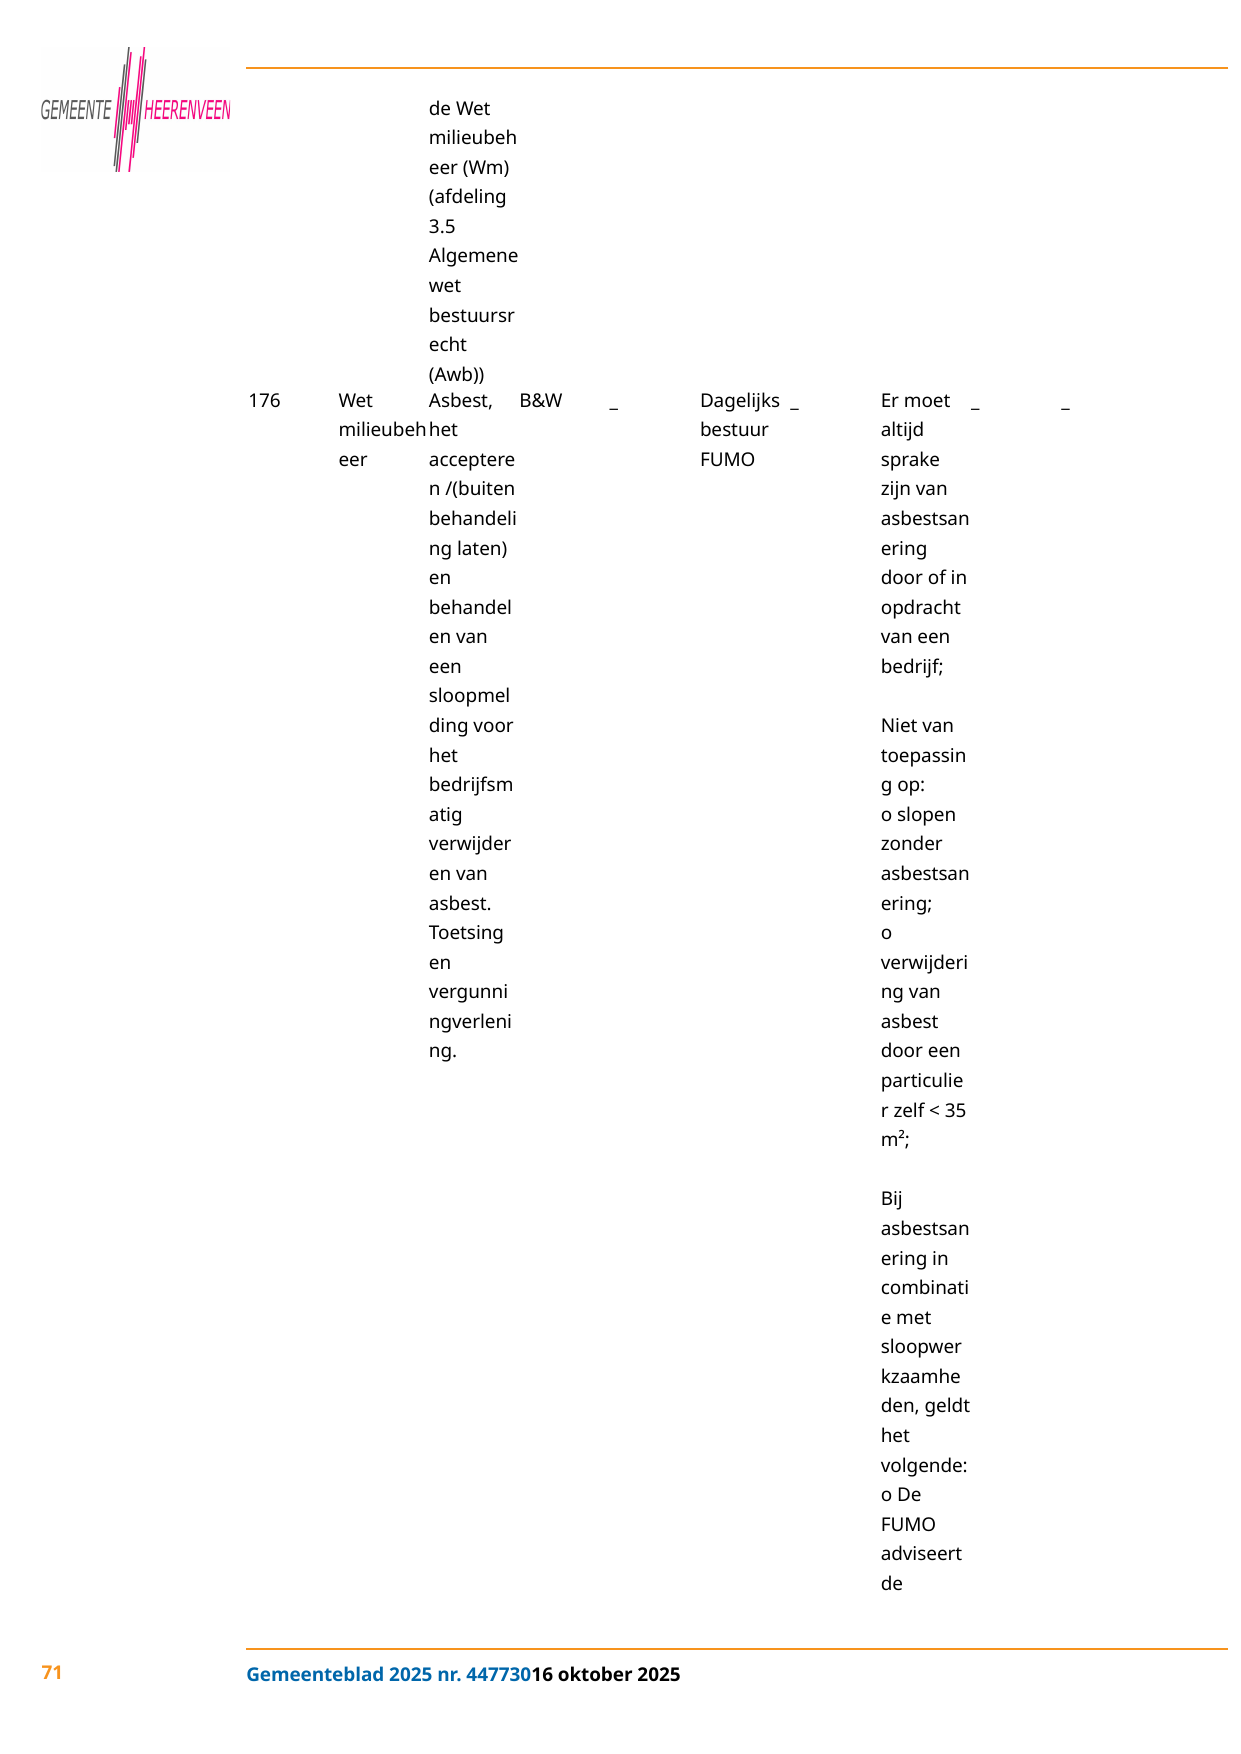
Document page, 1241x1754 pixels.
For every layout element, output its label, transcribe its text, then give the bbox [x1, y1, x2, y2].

table_cell [338, 95, 429, 387]
table_cell Dagelijks bestuur FUMO [700, 387, 790, 1596]
table_cell B&W [519, 387, 609, 1596]
table_cell [519, 95, 609, 387]
table_cell 176 [248, 387, 338, 1596]
table_cell [248, 95, 338, 387]
table_cell [1061, 95, 1152, 387]
table_cell Wet milieubeheer [338, 387, 429, 1596]
table_cell [700, 95, 790, 387]
table_cell Asbest, het accepteren /(buiten behandeling laten) en behandelen van een sloopmelding voor het bedrijfsmatig verwijderen van asbest. Toetsing en vergunningverlening. [429, 387, 519, 1596]
table_cell [790, 95, 881, 387]
table_cell _ [609, 387, 700, 1596]
table_cell _ [971, 387, 1061, 1596]
table_cell [971, 95, 1061, 387]
table_cell _ [1061, 387, 1152, 1596]
table_cell [609, 95, 700, 387]
table_cell de Wet milieubeheer (Wm) (afdeling 3.5 Algemene wet bestuursrecht (Awb)) [429, 95, 519, 387]
picture [41, 47, 231, 172]
table_cell Er moet altijd sprake zijn van asbestsanering door of in opdracht van een bedrijf; Niet van toepassing op: o slopen zonder asbestsanering; o verwijdering van asbest door een particulier zelf < 35 m²; Bij asbestsanering in combinatie met sloopwerkzaamheden, geldt het volgende: o De FUMO adviseert de [881, 387, 971, 1596]
table_cell [881, 95, 971, 387]
table_cell _ [790, 387, 881, 1596]
